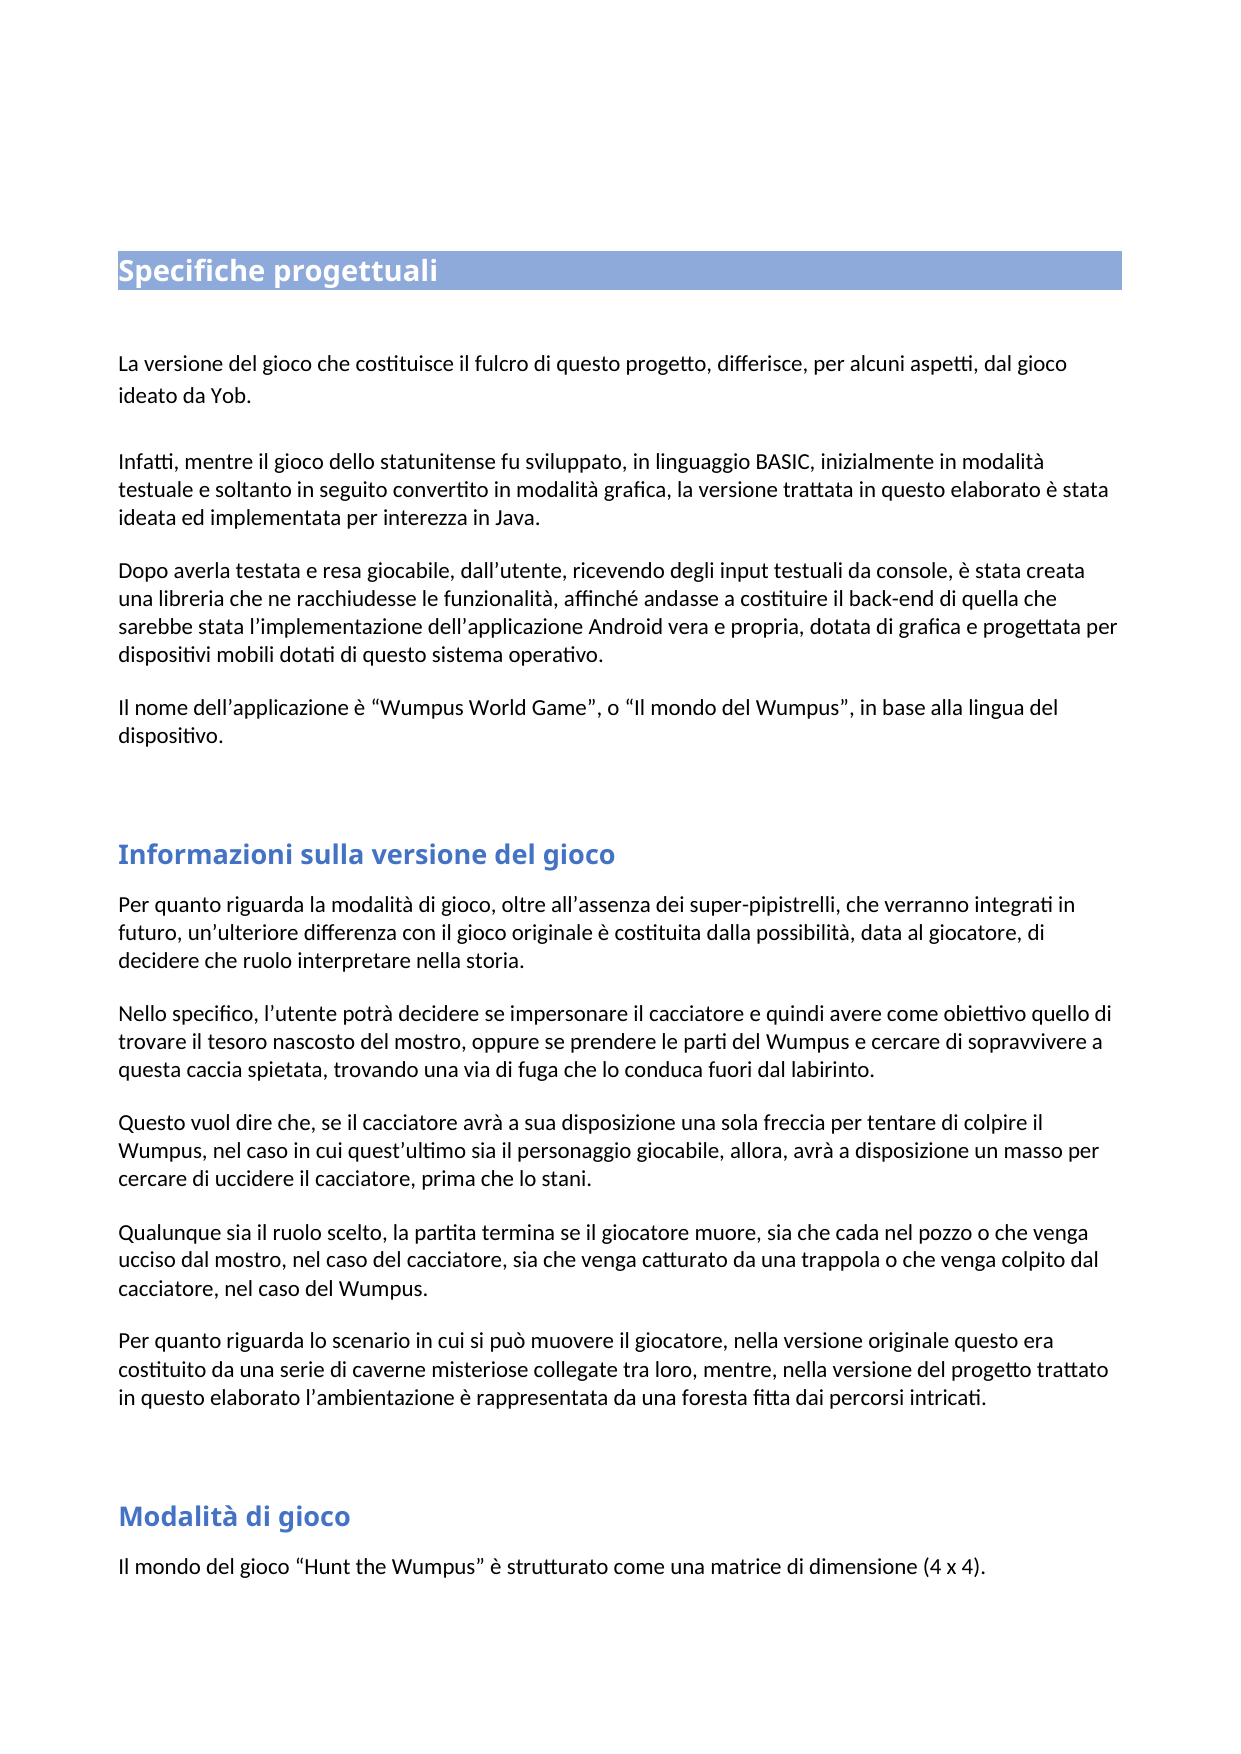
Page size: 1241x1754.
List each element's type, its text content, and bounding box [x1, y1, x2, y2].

text Per quanto riguarda lo scenario in cui si può muovere il giocatore, nella versione originale questo era costituito da una serie di caverne misteriose collegate tra loro, mentre, nella versione del progetto trattato in questo elaborato l’ambientazione è rappresentata da una foresta fitta dai percorsi intricati. [118, 1327, 1122, 1411]
text Questo vuol dire che, se il cacciatore avrà a sua disposizione una sola freccia per tentare di colpire il Wumpus, nel caso in cui quest’ultimo sia il personaggio giocabile, allora, avrà a disposizione un masso per cercare di uccidere il cacciatore, prima che lo stani. [118, 1108, 1122, 1193]
text Dopo averla testata e resa giocabile, dall’utente, ricevendo degli input testuali da console, è stata creata una libreria che ne racchiudesse le funzionalità, affinché andasse a costituire il back-end di quella che sarebbe stata l’implementazione dell’applicazione Android vera e propria, dotata di grafica e progettata per dispositivi mobili dotati di questo sistema operativo. [118, 556, 1122, 668]
text La versione del gioco che costituisce il fulcro di questo progetto, differisce, per alcuni aspetti, dal gioco ideato da Yob. [118, 349, 1122, 409]
text Qualunque sia il ruolo scelto, la partita termina se il giocatore muore, sia che cada nel pozzo o che venga ucciso dal mostro, nel caso del cacciatore, sia che venga catturato da una trappola o che venga colpito dal cacciatore, nel caso del Wumpus. [118, 1218, 1122, 1302]
text Il nome dell’applicazione è “Wumpus World Game”, o “Il mondo del Wumpus”, in base alla lingua del dispositivo. [118, 693, 1122, 749]
subtitle Informazioni sulla versione del gioco [118, 836, 1122, 872]
text Per quanto riguarda la modalità di gioco, oltre all’assenza dei super-pipistrelli, che verranno integrati in futuro, un’ulteriore differenza con il gioco originale è costituita dalla possibilità, data al giocatore, di decidere che ruolo interpretare nella storia. [118, 890, 1122, 974]
text Infatti, mentre il gioco dello statunitense fu sviluppato, in linguaggio BASIC, inizialmente in modalità testuale e soltanto in seguito convertito in modalità grafica, la versione trattata in questo elaborato è stata ideata ed implementata per interezza in Java. [118, 447, 1122, 531]
text Il mondo del gioco “Hunt the Wumpus” è strutturato come una matrice di dimensione (4 x 4). [118, 1552, 1122, 1580]
subtitle Specifiche progettuali [118, 251, 1122, 290]
text Nello specifico, l’utente potrà decidere se impersonare il cacciatore e quindi avere come obiettivo quello di trovare il tesoro nascosto del mostro, oppure se prendere le parti del Wumpus e cercare di sopravvivere a questa caccia spietata, trovando una via di fuga che lo conduca fuori dal labirinto. [118, 999, 1122, 1083]
subtitle Modalità di gioco [118, 1497, 1122, 1534]
